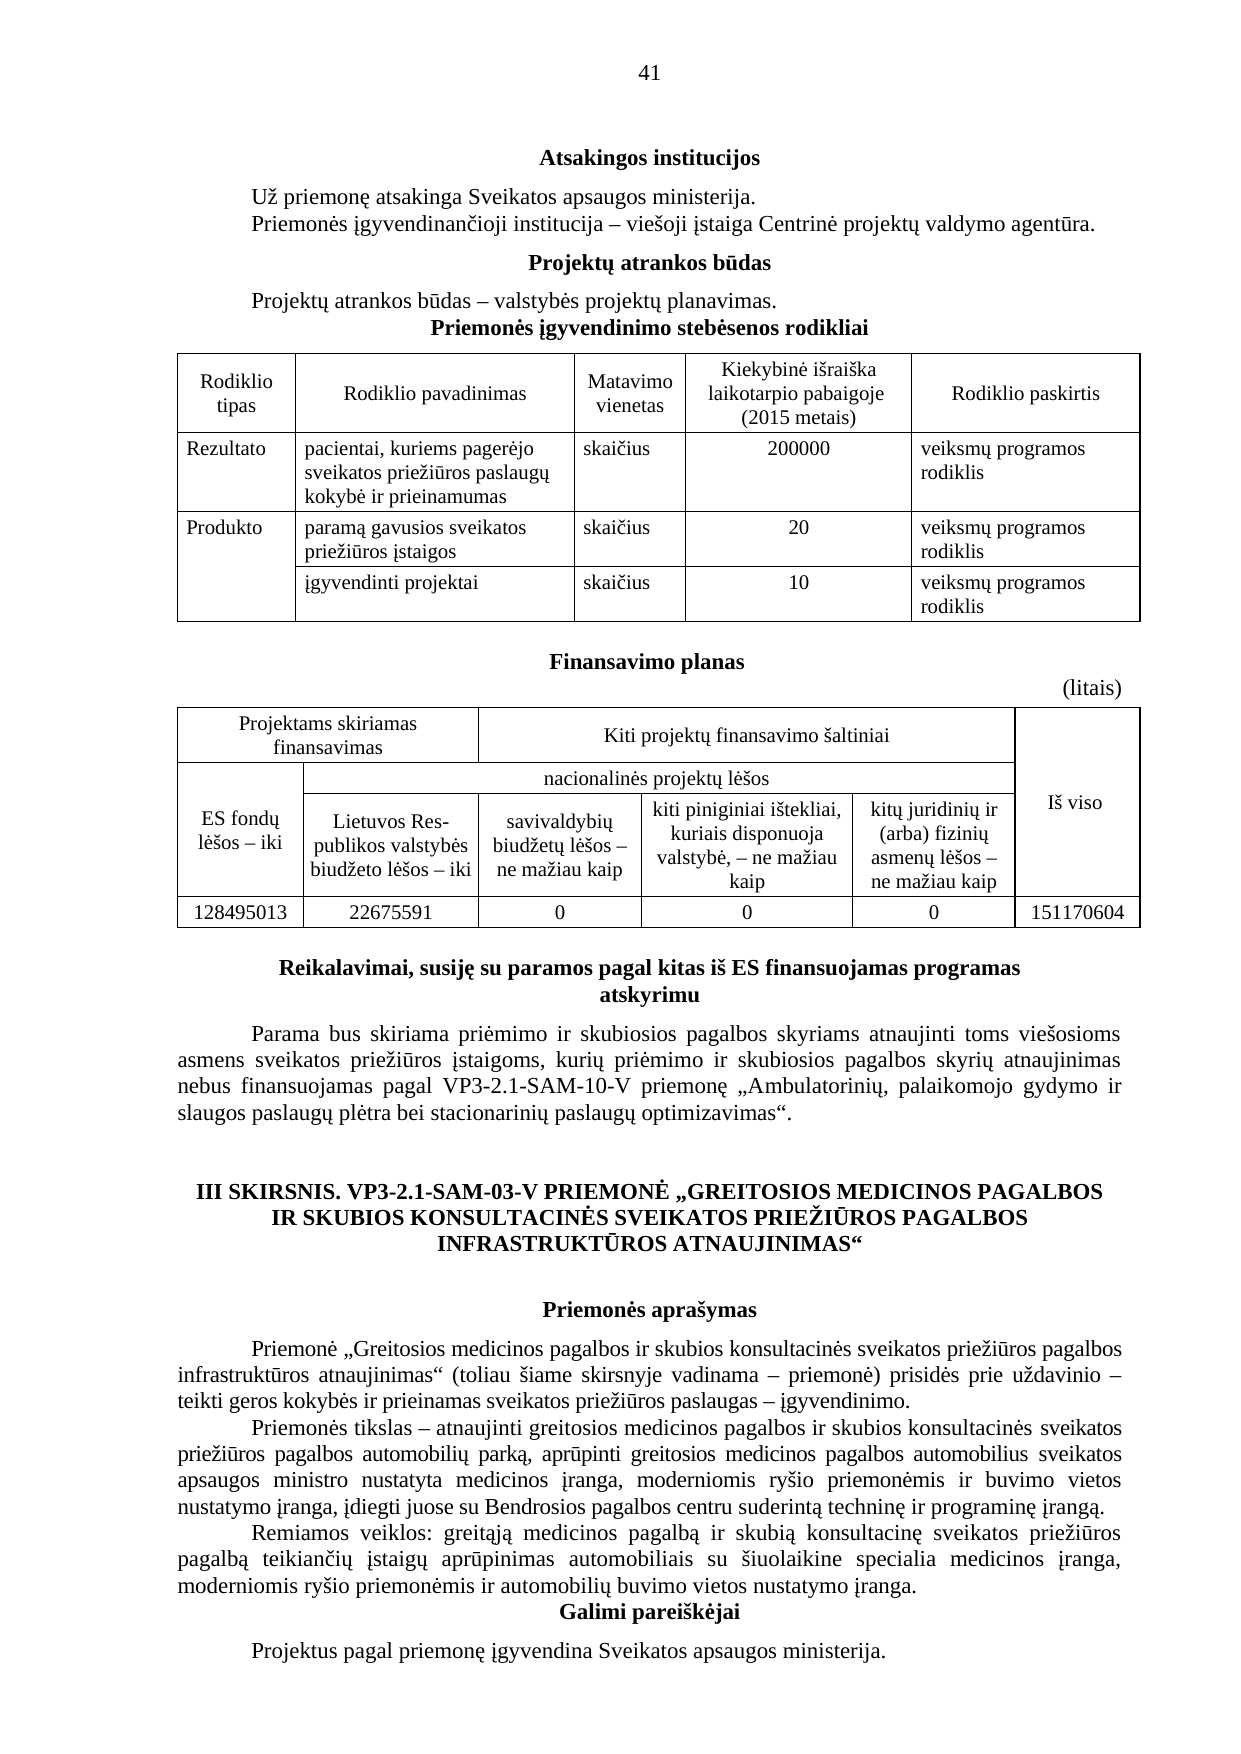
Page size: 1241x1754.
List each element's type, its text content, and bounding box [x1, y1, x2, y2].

text Už priemonę atsakinga Sveikatos apsaugos ministerija. [177, 183, 1122, 210]
text Priemonės tikslas – atnaujinti greitosios medicinos pagalbos ir skubios konsultacinės sveikatos priežiūros pagalbos automobilių parką, aprūpinti greitosios medicinos pagalbos automobilius sveikatos apsaugos ministro nustatyta medicinos įranga, moderniomis ryšio priemonėmis ir buvimo vietos nustatymo įranga, įdiegti juose su Bendrosios pagalbos centru suderintą techninę ir programinę įrangą. [177, 1414, 1122, 1519]
text Remiamos veiklos: greitąją medicinos pagalbą ir skubią konsultacinę sveikatos priežiūros pagalbą teikiančių įstaigų aprūpinimas automobiliais su šiuolaikine specialia medicinos įranga, moderniomis ryšio priemonėmis ir automobilių buvimo vietos nustatymo įranga. [177, 1519, 1122, 1598]
text Priemonės įgyvendinimo stebėsenos rodikliai [177, 314, 1122, 340]
table_cell Lietuvos Res­publikos valsty­bės biudžeto lėšos – iki [304, 794, 478, 896]
text Priemonės aprašymas [177, 1296, 1122, 1322]
table_cell Rezultato [178, 433, 295, 511]
table_cell skaičius [575, 433, 685, 511]
table_cell 0 [853, 897, 1014, 927]
text Projektus pagal priemonę įgyvendina Sveikatos apsaugos ministerija. [177, 1637, 1122, 1663]
table_header Matavimo vienetas [575, 354, 685, 432]
table_cell įgyvendinti projektai [296, 567, 574, 621]
table_cell kitų juridinių ir (arba) fizinių asmenų lėšos – ne mažiau kaip [853, 794, 1014, 896]
table_cell 151170604 [1016, 897, 1139, 927]
table_cell Produkto [178, 512, 295, 621]
table_header Rodiklio tipas [178, 354, 295, 432]
table_cell skaičius [575, 567, 685, 621]
table_cell kiti piniginiai ištekliai, kuriais disponuoja valstybė, – ne mažiau kaip [642, 794, 852, 896]
table_cell skaičius [575, 512, 685, 566]
text Reikalavimai, susiję su paramos pagal kitas iš ES finansuojamas programas atskyrimu [177, 954, 1122, 1007]
table_cell veiksmų programos rodiklis [912, 567, 1139, 621]
table_header Iš viso [1016, 708, 1139, 896]
subtitle III SKIRSNIS. VP3-2.1-SAM-03-V PRIEMONĖ „GREITOSIOS MEDICINOS PAGALBOS IR SKUBIOS KONSULTACINĖS SVEIKATOS PRIEŽIŪROS PAGALBOS INFRASTRUKTŪROS ATNAUJINIMAS“ [177, 1178, 1122, 1257]
table_cell 20 [686, 512, 911, 566]
table_cell 128495013 [178, 897, 303, 927]
text Projektų atrankos būdas – valstybės projektų planavimas. [177, 287, 1122, 314]
table_cell nacionalinės projektų lėšos [304, 763, 1014, 793]
text Parama bus skiriama priėmimo ir skubiosios pagalbos skyriams atnaujinti toms viešosioms asmens sveikatos priežiūros įstaigoms, kurių priėmimo ir skubiosios pagalbos skyrių atnaujinimas nebus finansuojamas pagal VP3-2.1-SAM-10-V priemonę „Ambulatorinių, palaikomojo gydymo ir slaugos paslaugų plėtra bei stacionarinių paslaugų optimizavimas“. [177, 1020, 1122, 1125]
table_cell pacientai, kuriems pagerėjo sveikatos priežiūros paslaugų kokybė ir prieinamumas [296, 433, 574, 511]
table_cell veiksmų programos rodiklis [912, 512, 1139, 566]
text Projektų atrankos būdas [177, 248, 1122, 275]
table_header Rodiklio pavadinimas [296, 354, 574, 432]
table_cell veiksmų programos rodiklis [912, 433, 1139, 511]
table_header Projektams skiriamas finansavimas [178, 708, 478, 762]
table_header Kiti projektų finansavimo šaltiniai [479, 708, 1014, 762]
text Atsakingos institucijos [177, 144, 1122, 171]
table_header Kiekybinė išraiška laikotarpio pabaigoje (2015 metais) [686, 354, 911, 432]
table_cell ES fondų lėšos – iki [178, 763, 303, 896]
table_header Rodiklio paskirtis [912, 354, 1139, 432]
table_cell 0 [642, 897, 852, 927]
table_cell 10 [686, 567, 911, 621]
table_cell savivaldybių biudžetų lėšos – ne mažiau kaip [479, 794, 641, 896]
table_cell paramą gavusios sveikatos priežiūros įstaigos [296, 512, 574, 566]
text (litais) [177, 674, 1122, 701]
table_cell 200000 [686, 433, 911, 511]
text Priemonės įgyvendinančioji institucija – viešoji įstaiga Centrinė projektų valdymo agentūra. [177, 210, 1122, 236]
text Finansavimo planas [177, 648, 1122, 674]
table_cell 22675591 [304, 897, 478, 927]
text Priemonė „Greitosios medicinos pagalbos ir skubios konsultacinės sveikatos priežiūros pagalbos infrastruktūros atnaujinimas“ (toliau šiame skirsnyje vadinama – priemonė) prisidės prie uždavinio – teikti geros kokybės ir prieinamas sveikatos priežiūros paslaugas – įgyvendinimo. [177, 1334, 1122, 1414]
text Galimi pareiškėjai [177, 1598, 1122, 1624]
table_cell 0 [479, 897, 641, 927]
